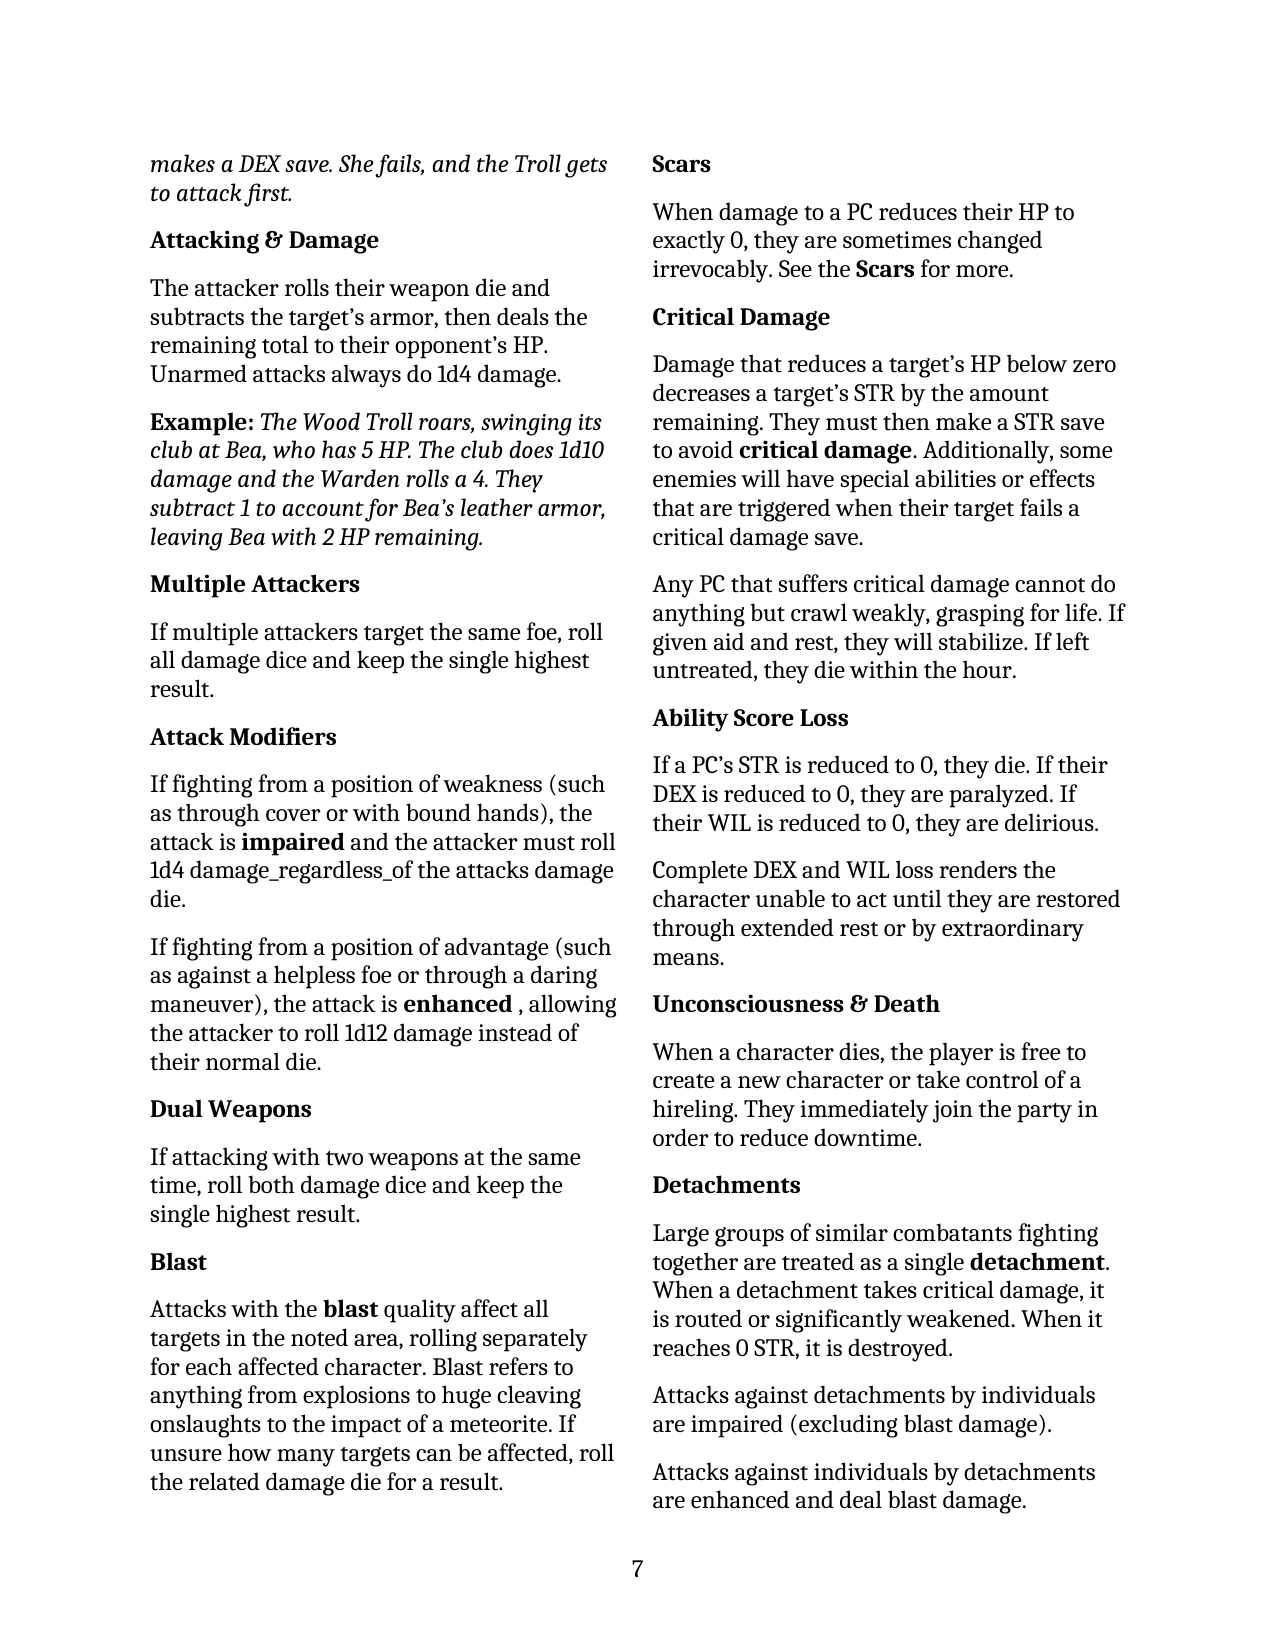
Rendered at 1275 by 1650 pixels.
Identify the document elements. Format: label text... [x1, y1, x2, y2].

text Complete DEX and WIL loss renders the character unable to act until they are restored through extended rest or by extraordinary means. [652, 856, 1125, 971]
text If attacking with two weapons at the same time, roll both damage dice and keep the single highest result. [150, 1142, 622, 1229]
text If multiple attackers target the same foe, roll all damage dice and keep the single highest result. [150, 617, 622, 704]
text If fighting from a position of weakness (such as through cover or with bound hands), the attack is impaired and the attacker must roll 1d4 damage_regardless_of the attacks damage die. [150, 770, 622, 914]
text Large groups of similar combatants fighting together are treated as a single detachment. When a detachment takes critical damage, it is routed or significantly weakened. When it reaches 0 STR, it is destroyed. [652, 1219, 1125, 1362]
text Scars [652, 150, 1125, 179]
text When damage to a PC reduces their HP to exactly 0, they are sometimes changed irrevocably. See the Scars for more. [652, 197, 1125, 284]
text If a PC’s STR is reduced to 0, they die. If their DEX is reduced to 0, they are paralyzed. If their WIL is reduced to 0, they are delirious. [652, 751, 1125, 837]
text Multiple Attackers [150, 570, 622, 599]
text Attacks with the blast quality affect all targets in the noted area, rolling separately for each affected character. Blast refers to anything from explosions to huge cleaving onslaughts to the impact of a meteorite. If unsure how many targets can be affected, roll the related damage die for a result. [150, 1295, 622, 1496]
text Example: The Wood Troll roars, swinging its club at Bea, who has 5 HP. The club does 1d10 damage and the Warden rolls a 4. They subtract 1 to account for Bea’s leather armor, leaving Bea with 2 HP remaining. [150, 407, 622, 551]
text Blast [150, 1247, 622, 1276]
text Attack Modifiers [150, 722, 622, 751]
text Detachments [652, 1171, 1125, 1200]
text Critical Damage [652, 302, 1125, 331]
text Unconsciousness & Death [652, 990, 1125, 1019]
text The attacker rolls their weapon die and subtracts the target’s armor, then deals the remaining total to their opponent’s HP. Unarmed attacks always do 1d4 damage. [150, 274, 622, 389]
text Attacks against individuals by detachments are enhanced and deal blast damage. [652, 1457, 1125, 1515]
text Any PC that suffers critical damage cannot do anything but crawl weakly, grasping for life. If given aid and rest, they will stabilize. If left untreated, they die within the hour. [652, 570, 1125, 685]
text If fighting from a position of advantage (such as against a helpless foe or through a daring maneuver), the attack is enhanced , allowing the attacker to roll 1d12 damage instead of their normal die. [150, 932, 622, 1076]
text Dual Weapons [150, 1095, 622, 1124]
text Attacking & Damage [150, 226, 622, 255]
text makes a DEX save. She fails, and the Troll gets to attack first. [150, 150, 622, 207]
text Ability Score Loss [652, 704, 1125, 732]
text Attacks against detachments by individuals are impaired (excluding blast damage). [652, 1381, 1125, 1439]
text When a character dies, the player is free to create a new character or take control of a hireling. They immediately join the party in order to reduce downtime. [652, 1037, 1125, 1152]
text Damage that reduces a target’s HP below zero decreases a target’s STR by the amount remaining. They must then make a STR save to avoid critical damage. Additionally, some enemies will have special abilities or effects that are triggered when their target fails a critical damage save. [652, 350, 1125, 551]
